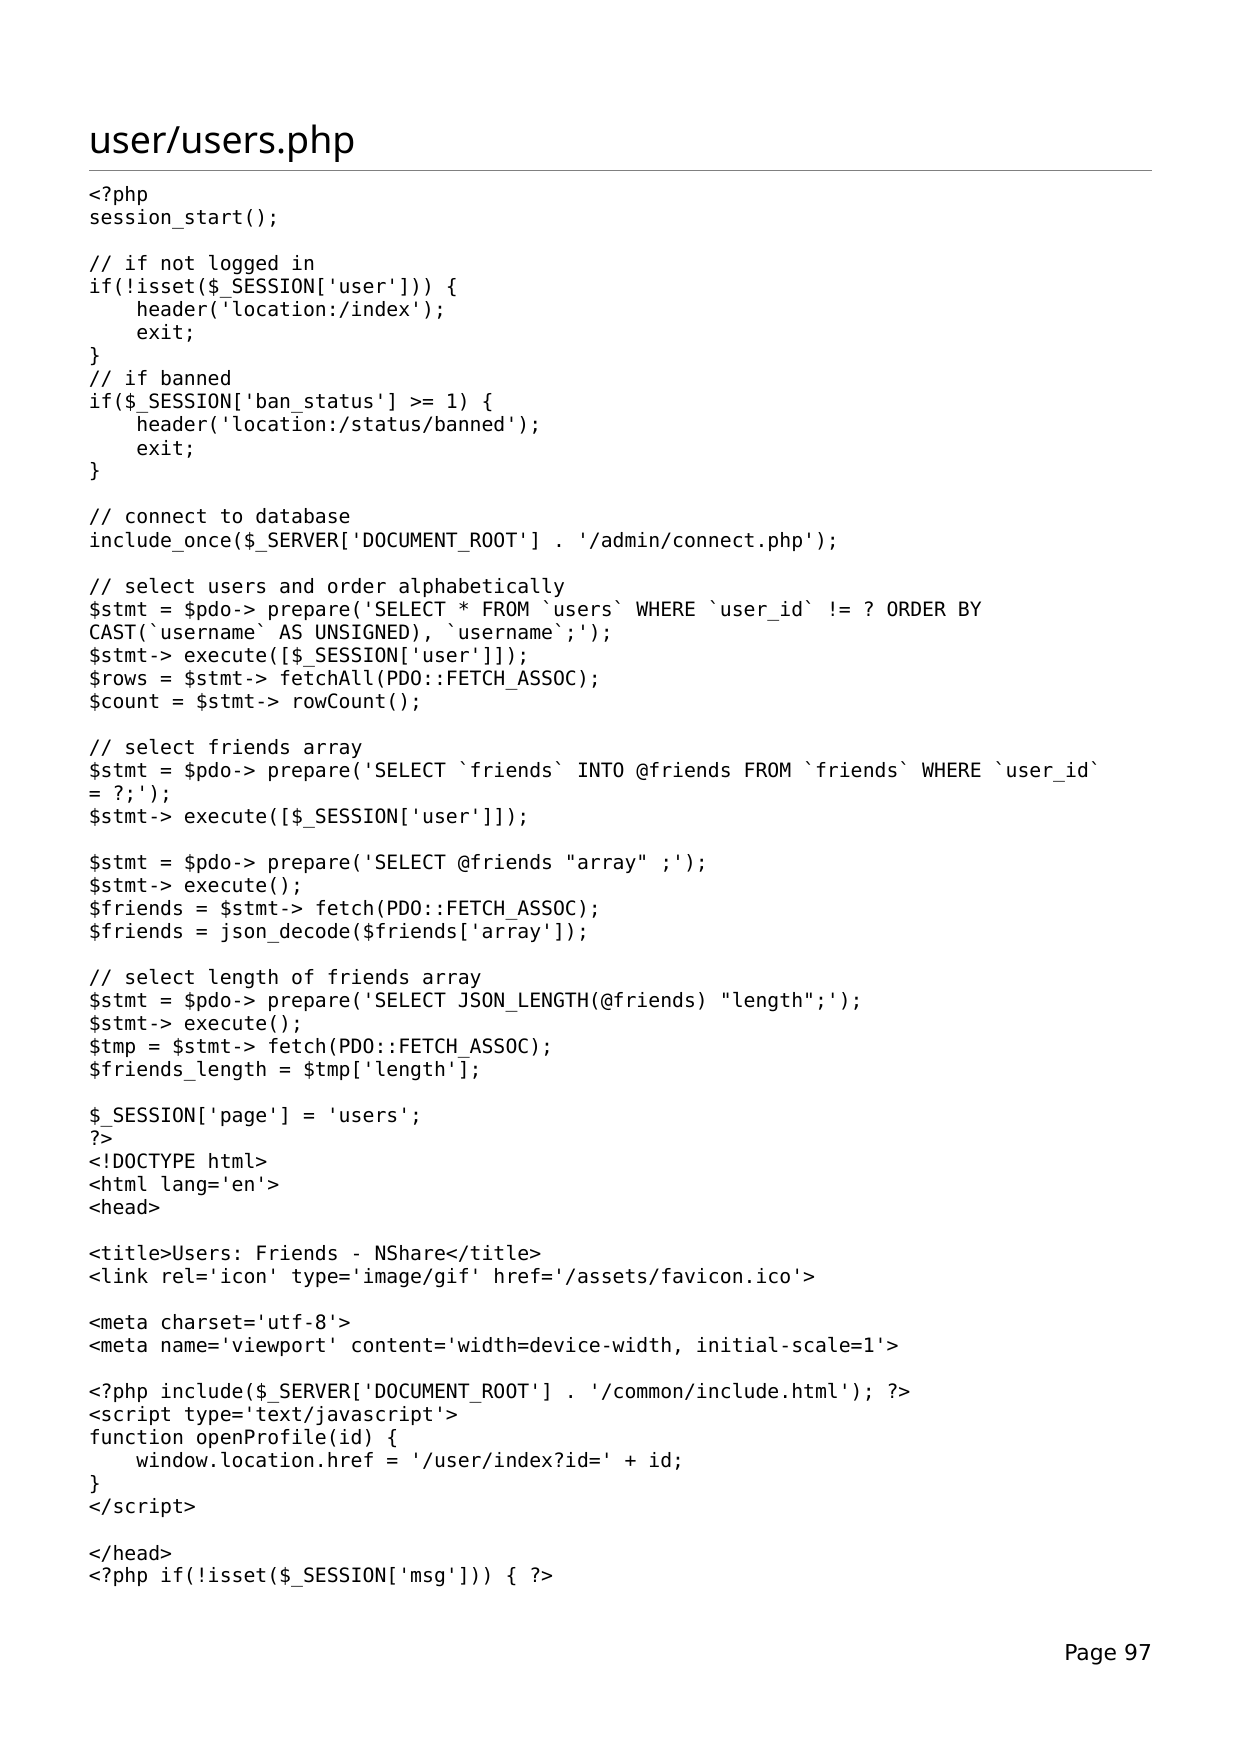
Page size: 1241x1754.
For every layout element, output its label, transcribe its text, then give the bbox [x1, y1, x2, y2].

text $stmt = $pdo-> prepare('SELECT `friends` INTO @friends FROM `friends` WHERE `user_id` = ?;'); [88, 759, 1152, 805]
text $stmt-> execute(); [88, 1012, 1152, 1035]
text // if banned [88, 367, 1152, 391]
text <link rel='icon' type='image/gif' href='/assets/favicon.ico'> [88, 1265, 1152, 1288]
text $friends_length = $tmp['length']; [88, 1058, 1152, 1081]
text $stmt = $pdo-> prepare('SELECT * FROM `users` WHERE `user_id` != ? ORDER BY CAST(`username` AS UNSIGNED), `username`;'); [88, 598, 1152, 644]
text <script type='text/javascript'> [88, 1403, 1152, 1426]
text </head> [88, 1542, 1152, 1564]
text $friends = $stmt-> fetch(PDO::FETCH_ASSOC); [88, 897, 1152, 920]
text // connect to database [88, 506, 1152, 529]
text $friends = json_decode($friends['array']); [88, 920, 1152, 943]
text <head> [88, 1196, 1152, 1219]
text ?> [88, 1127, 1152, 1150]
text $tmp = $stmt-> fetch(PDO::FETCH_ASSOC); [88, 1035, 1152, 1058]
text exit; [88, 321, 1152, 344]
text function openProfile(id) { [88, 1426, 1152, 1449]
text $stmt-> execute(); [88, 874, 1152, 897]
text header('location:/index'); [88, 298, 1152, 321]
text if(!isset($_SESSION['user'])) { [88, 275, 1152, 298]
text <?php [88, 183, 1152, 206]
text // select users and order alphabetically [88, 575, 1152, 598]
text <meta charset='utf-8'> [88, 1311, 1152, 1334]
subtitle user/users.php [88, 113, 1152, 171]
text } [88, 1472, 1152, 1496]
text } [88, 459, 1152, 483]
text // select friends array [88, 736, 1152, 759]
text exit; [88, 437, 1152, 459]
text $count = $stmt-> rowCount(); [88, 690, 1152, 713]
text session_start(); [88, 206, 1152, 229]
text $stmt = $pdo-> prepare('SELECT JSON_LENGTH(@friends) "length";'); [88, 989, 1152, 1012]
text include_once($_SERVER['DOCUMENT_ROOT'] . '/admin/connect.php'); [88, 529, 1152, 552]
text $stmt-> execute([$_SESSION['user']]); [88, 644, 1152, 667]
text <title>Users: Friends - NShare</title> [88, 1242, 1152, 1265]
text <html lang='en'> [88, 1173, 1152, 1196]
text $_SESSION['page'] = 'users'; [88, 1104, 1152, 1127]
text } [88, 344, 1152, 367]
text // if not logged in [88, 252, 1152, 275]
text $stmt-> execute([$_SESSION['user']]); [88, 805, 1152, 828]
text <?php if(!isset($_SESSION['msg'])) { ?> [88, 1564, 1152, 1588]
text window.location.href = '/user/index?id=' + id; [88, 1449, 1152, 1472]
text <!DOCTYPE html> [88, 1150, 1152, 1173]
text header('location:/status/banned'); [88, 413, 1152, 437]
text $rows = $stmt-> fetchAll(PDO::FETCH_ASSOC); [88, 667, 1152, 690]
text </script> [88, 1496, 1152, 1518]
text <?php include($_SERVER['DOCUMENT_ROOT'] . '/common/include.html'); ?> [88, 1380, 1152, 1403]
text <meta name='viewport' content='width=device-width, initial-scale=1'> [88, 1334, 1152, 1357]
text $stmt = $pdo-> prepare('SELECT @friends "array" ;'); [88, 851, 1152, 874]
text if($_SESSION['ban_status'] >= 1) { [88, 391, 1152, 413]
text // select length of friends array [88, 966, 1152, 989]
